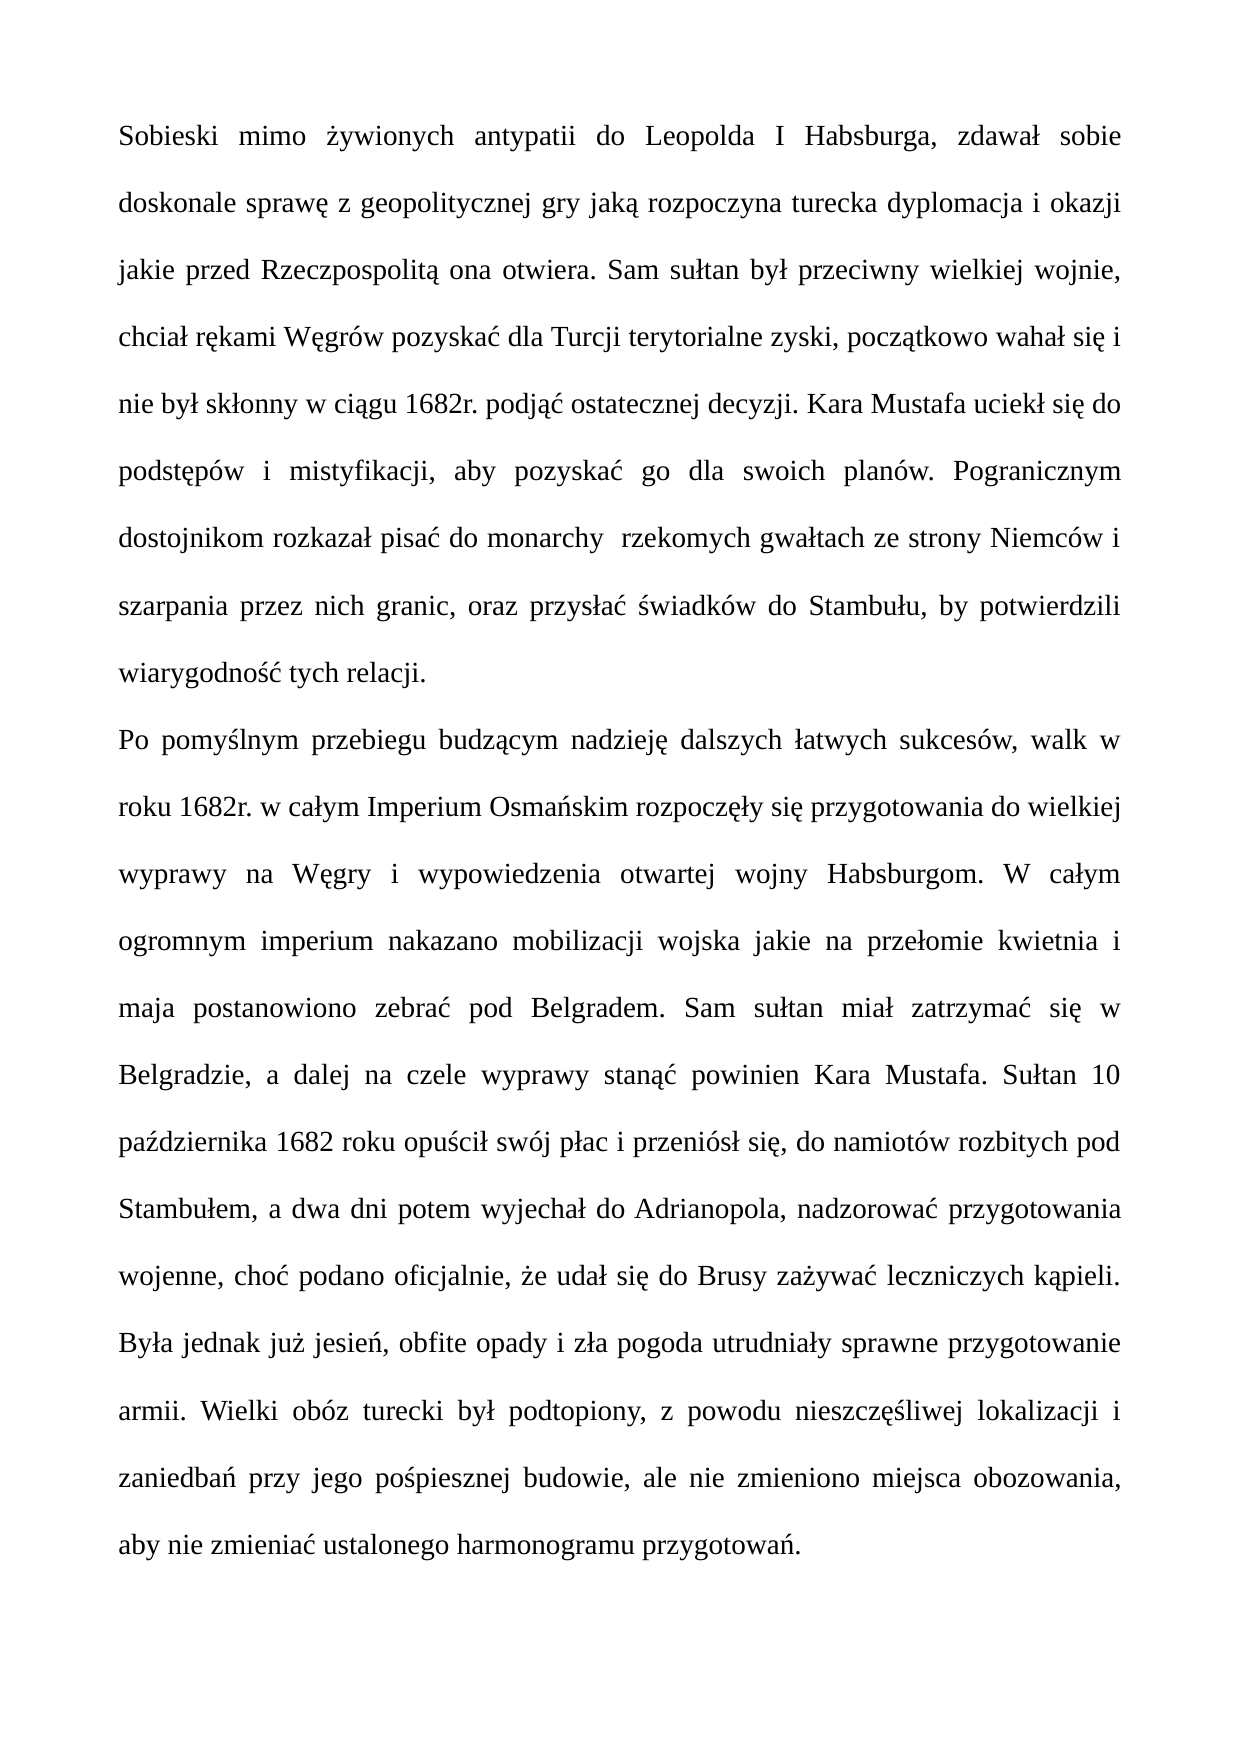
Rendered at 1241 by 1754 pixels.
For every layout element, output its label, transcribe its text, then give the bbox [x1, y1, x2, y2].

text Sobieski mimo żywionych antypatii do Leopolda I Habsburga, zdawał sobie doskonale sprawę z geopolitycznej gry jaką rozpoczyna turecka dyplomacja i okazji jakie przed Rzeczpospolitą ona otwiera. Sam sułtan był przeciwny wielkiej wojnie, chciał rękami Węgrów pozyskać dla Turcji terytorialne zyski, początkowo wahał się i nie był skłonny w ciągu 1682r. podjąć ostatecznej decyzji. Kara Mustafa uciekł się do podstępów i mistyfikacji, aby pozyskać go dla swoich planów. Pogranicznym dostojnikom rozkazał pisać do monarchy rzekomych gwałtach ze strony Niemców i szarpania przez nich granic, oraz przysłać świadków do Stambułu, by potwierdzili wiarygodność tych relacji. [118, 118, 1122, 688]
text Po pomyślnym przebiegu budzącym nadzieję dalszych łatwych sukcesów, walk w roku 1682r. w całym Imperium Osmańskim rozpoczęły się przygotowania do wielkiej wyprawy na Węgry i wypowiedzenia otwartej wojny Habsburgom. W całym ogromnym imperium nakazano mobilizacji wojska jakie na przełomie kwietnia i maja postanowiono zebrać pod Belgradem. Sam sułtan miał zatrzymać się w Belgradzie, a dalej na czele wyprawy stanąć powinien Kara Mustafa. Sułtan 10 października 1682 roku opuścił swój płac i przeniósł się, do namiotów rozbitych pod Stambułem, a dwa dni potem wyjechał do Adrianopola, nadzorować przygotowania wojenne, choć podano oficjalnie, że udał się do Brusy zażywać leczniczych kąpieli. Była jednak już jesień, obfite opady i zła pogoda utrudniały sprawne przygotowanie armii. Wielki obóz turecki był podtopiony, z powodu nieszczęśliwej lokalizacji i zaniedbań przy jego pośpiesznej budowie, ale nie zmieniono miejsca obozowania, aby nie zmieniać ustalonego harmonogramu przygotowań. [118, 722, 1122, 1560]
